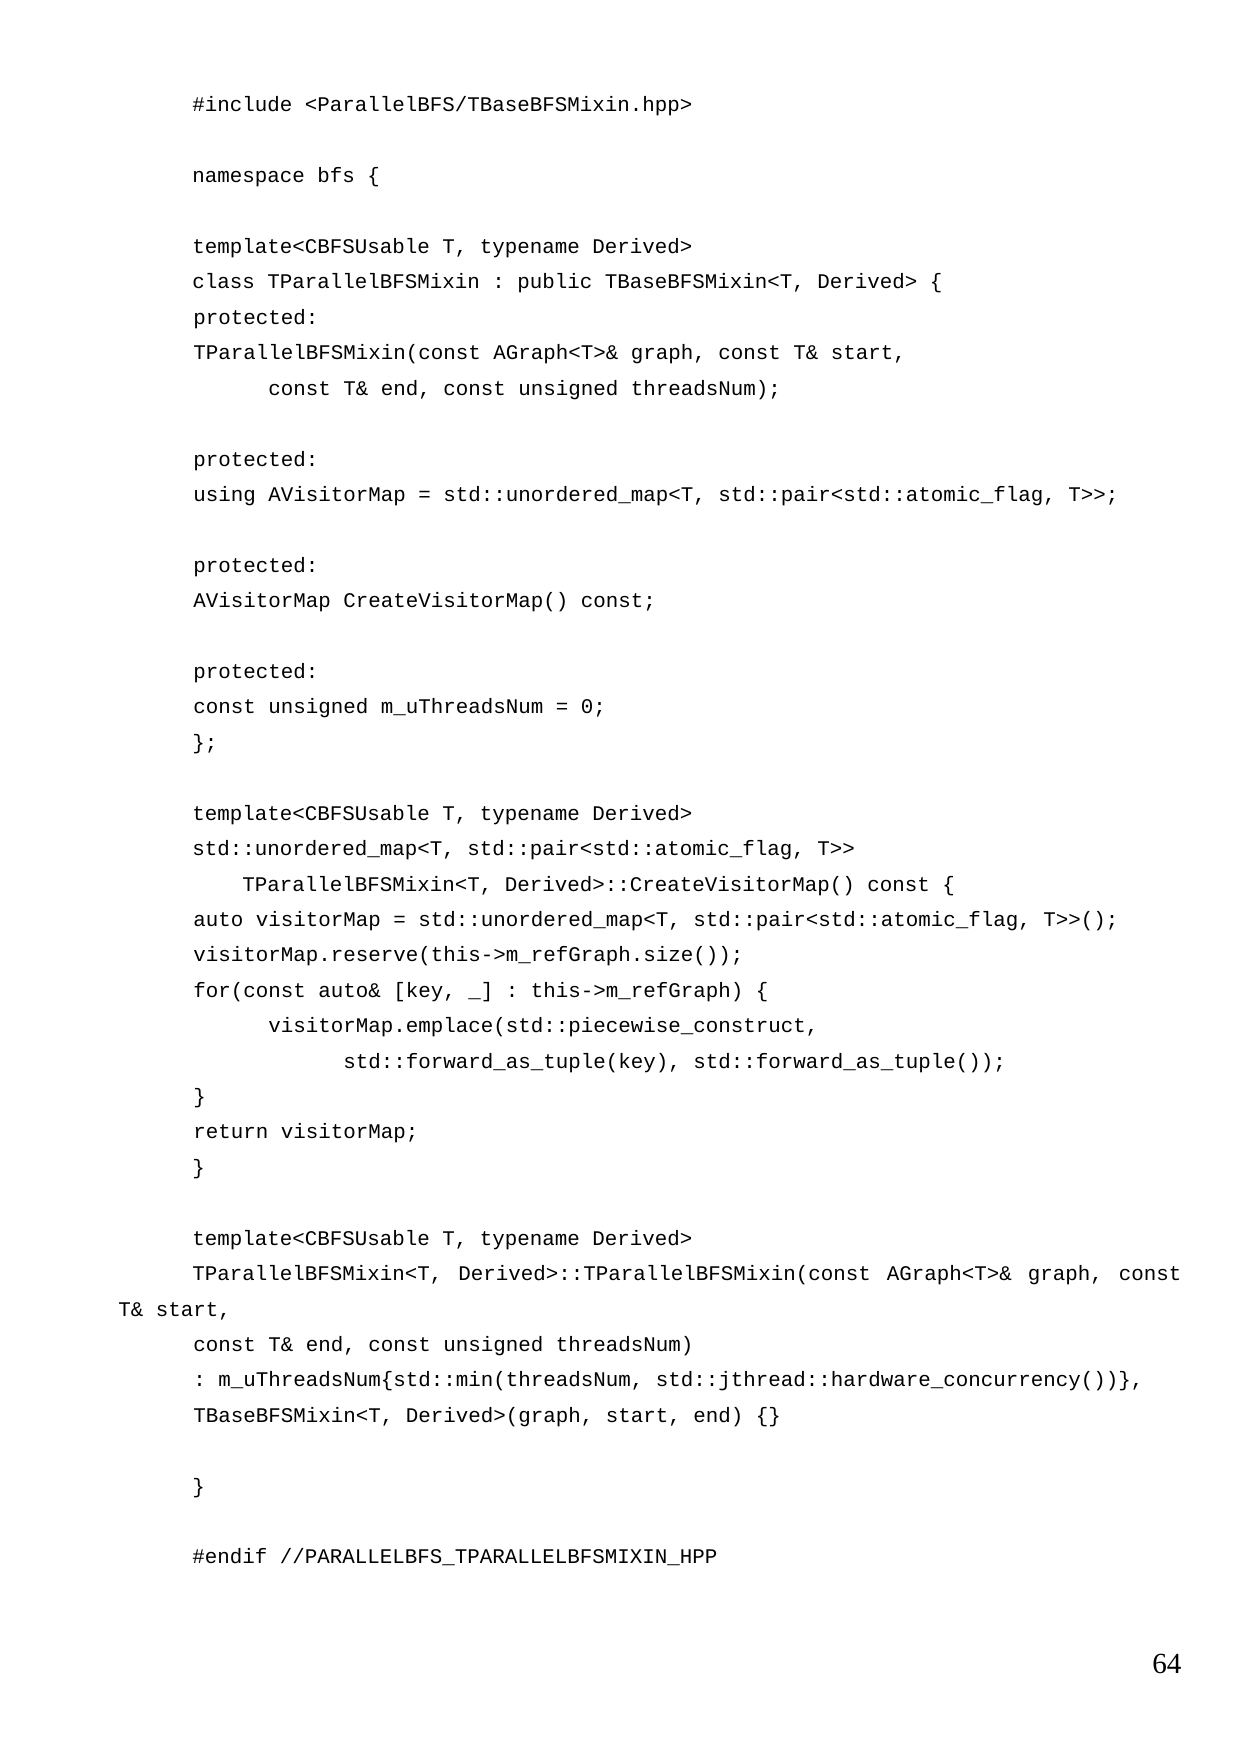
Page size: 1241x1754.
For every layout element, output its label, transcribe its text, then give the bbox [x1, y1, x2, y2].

text return visitorMap; [118, 1122, 1181, 1145]
text AVisitorMap CreateVisitorMap() const; [118, 590, 1181, 614]
text const T& end, const unsigned threadsNum); [118, 378, 1181, 401]
text : m_uThreadsNum{std::min(threadsNum, std::jthread::hardware_concurrency())}, [118, 1369, 1181, 1393]
text const unsigned m_uThreadsNum = 0; [118, 697, 1181, 720]
text TParallelBFSMixin<T, Derived>::CreateVisitorMap() const { [118, 874, 1181, 897]
text TParallelBFSMixin<T, Derived>::TParallelBFSMixin(const AGraph<T>& graph, const T& start, [118, 1263, 1181, 1322]
text template<CBFSUsable T, typename Derived> [118, 803, 1181, 826]
text } [118, 1157, 1181, 1181]
text namespace bfs { [118, 165, 1181, 189]
text template<CBFSUsable T, typename Derived> [118, 1228, 1181, 1251]
text class TParallelBFSMixin : public TBaseBFSMixin<T, Derived> { [118, 272, 1181, 295]
text protected: [118, 307, 1181, 331]
text std::forward_as_tuple(key), std::forward_as_tuple()); [118, 1051, 1181, 1074]
text protected: [118, 661, 1181, 685]
text #endif //PARALLELBFS_TPARALLELBFSMIXIN_HPP [118, 1547, 1181, 1570]
text visitorMap.reserve(this->m_refGraph.size()); [118, 944, 1181, 968]
text const T& end, const unsigned threadsNum) [118, 1334, 1181, 1358]
text TParallelBFSMixin(const AGraph<T>& graph, const T& start, [118, 342, 1181, 366]
text visitorMap.emplace(std::piecewise_construct, [118, 1015, 1181, 1039]
text protected: [118, 449, 1181, 472]
text using AVisitorMap = std::unordered_map<T, std::pair<std::atomic_flag, T>>; [118, 484, 1181, 508]
text } [118, 1476, 1181, 1499]
text auto visitorMap = std::unordered_map<T, std::pair<std::atomic_flag, T>>(); [118, 909, 1181, 933]
text #include <ParallelBFS/TBaseBFSMixin.hpp> [118, 94, 1181, 118]
text protected: [118, 555, 1181, 578]
text template<CBFSUsable T, typename Derived> [118, 236, 1181, 260]
text TBaseBFSMixin<T, Derived>(graph, start, end) {} [118, 1405, 1181, 1428]
text for(const auto& [key, _] : this->m_refGraph) { [118, 980, 1181, 1003]
text } [118, 1086, 1181, 1110]
text }; [118, 732, 1181, 756]
text std::unordered_map<T, std::pair<std::atomic_flag, T>> [118, 838, 1181, 862]
